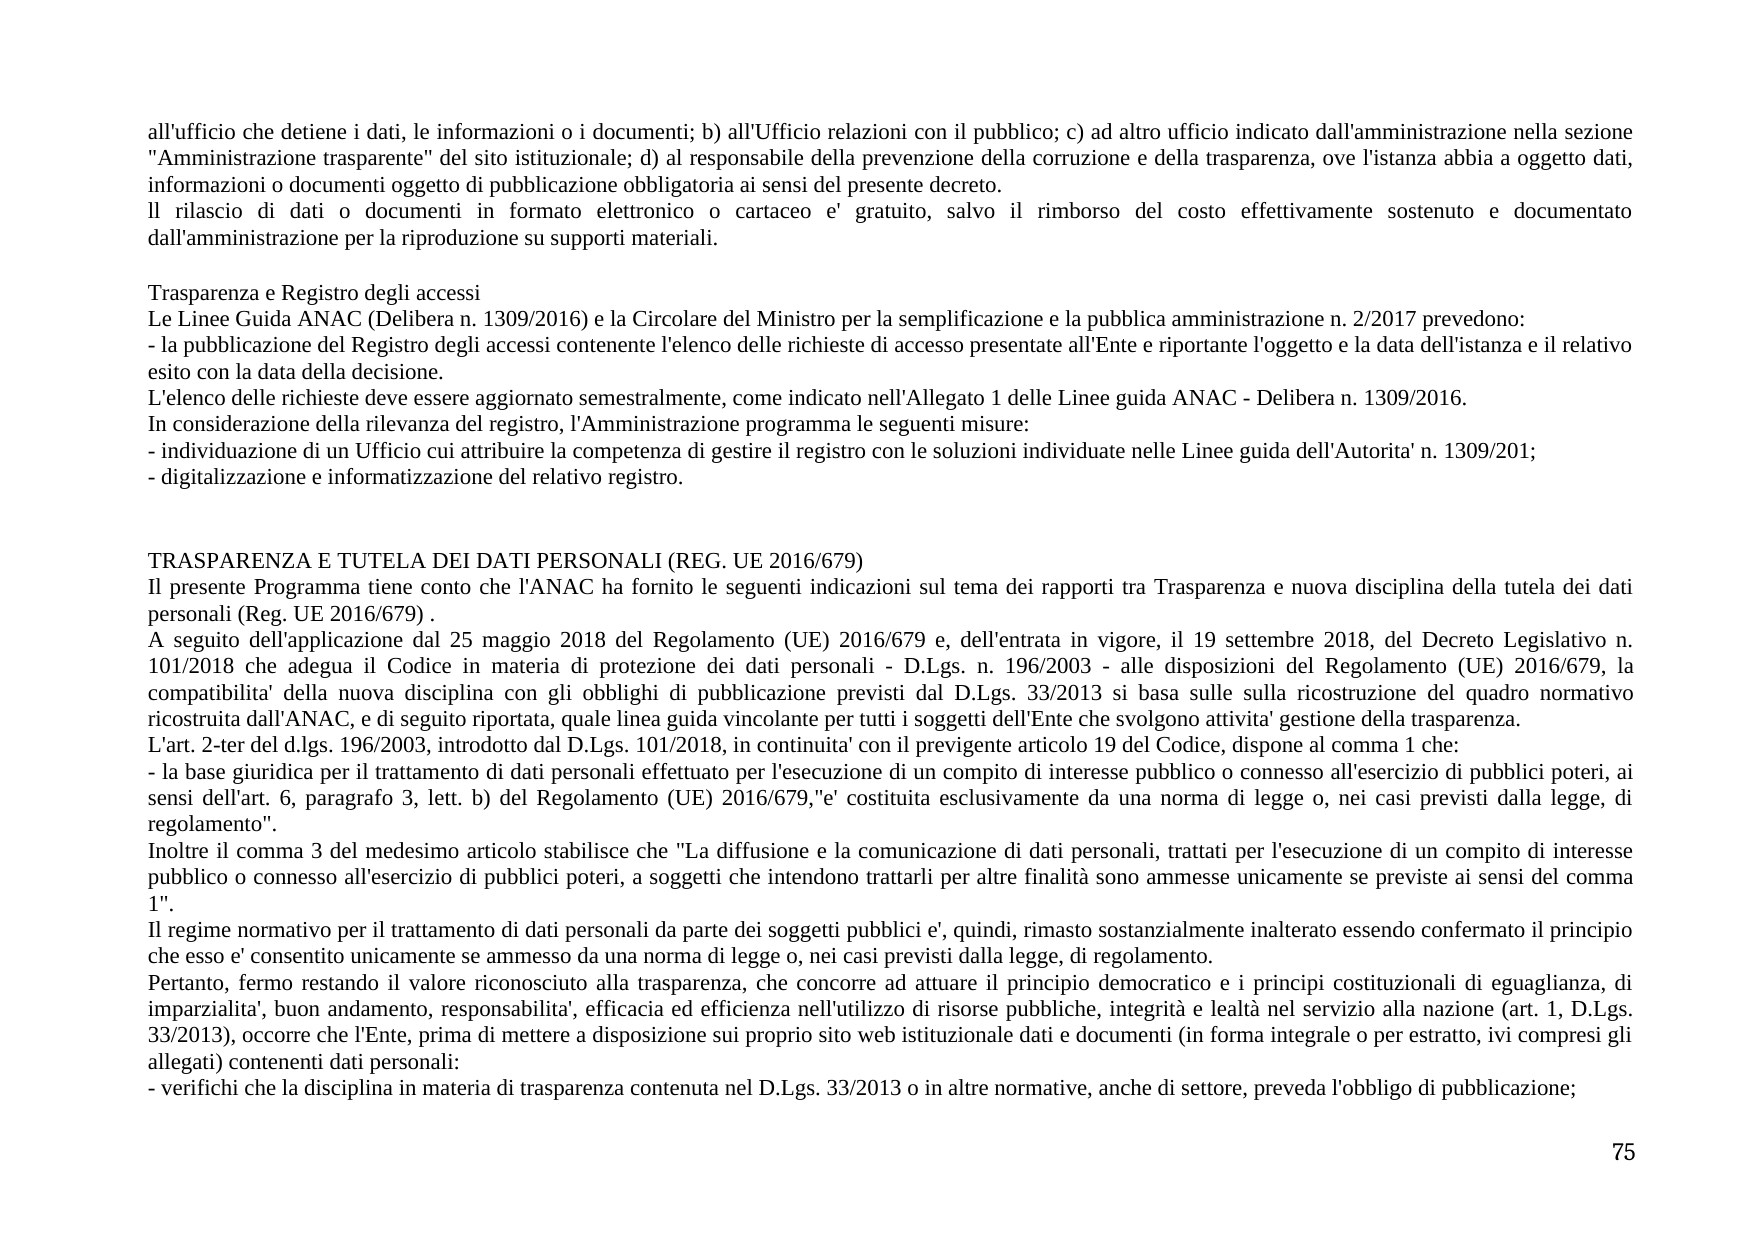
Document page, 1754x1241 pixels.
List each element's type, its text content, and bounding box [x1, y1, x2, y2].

text TRASPARENZA E TUTELA DEI DATI PERSONALI (REG. UE 2016/679) [148, 547, 1636, 573]
text L'art. 2-ter del d.lgs. 196/2003, introdotto dal D.Lgs. 101/2018, in continuita' con il previgente articolo 19 del Codice, dispone al comma 1 che: [148, 731, 1636, 758]
text - individuazione di un Ufficio cui attribuire la competenza di gestire il registro con le soluzioni individuate nelle Linee guida dell'Autorita' n. 1309/201; [148, 437, 1636, 463]
text - digitalizzazione e informatizzazione del relativo registro. [148, 463, 1636, 489]
text Trasparenza e Registro degli accessi [148, 279, 1636, 305]
text ll rilascio di dati o documenti in formato elettronico o cartaceo e' gratuito, salvo il rimborso del costo effettivamente sostenuto e documentato dall'amministrazione per la riproduzione su supporti materiali. [148, 197, 1636, 250]
text Pertanto, fermo restando il valore riconosciuto alla trasparenza, che concorre ad attuare il principio democratico e i principi costituzionali di eguaglianza, di imparzialita', buon andamento, responsabilita', efficacia ed efficienza nell'utilizzo di risorse pubbliche, integrità e lealtà nel servizio alla nazione (art. 1, D.Lgs. 33/2013), occorre che l'Ente, prima di mettere a disposizione sui proprio sito web istituzionale dati e documenti (in forma integrale o per estratto, ivi compresi gli allegati) contenenti dati personali: [148, 969, 1636, 1074]
text Il presente Programma tiene conto che l'ANAC ha fornito le seguenti indicazioni sul tema dei rapporti tra Trasparenza e nuova disciplina della tutela dei dati personali (Reg. UE 2016/679) . [148, 573, 1636, 626]
text Il regime normativo per il trattamento di dati personali da parte dei soggetti pubblici e', quindi, rimasto sostanzialmente inalterato essendo confermato il principio che esso e' consentito unicamente se ammesso da una norma di legge o, nei casi previsti dalla legge, di regolamento. [148, 916, 1636, 969]
text In considerazione della rilevanza del registro, l'Amministrazione programma le seguenti misure: [148, 410, 1636, 437]
text Le Linee Guida ANAC (Delibera n. 1309/2016) e la Circolare del Ministro per la semplificazione e la pubblica amministrazione n. 2/2017 prevedono: [148, 305, 1636, 331]
text Inoltre il comma 3 del medesimo articolo stabilisce che "La diffusione e la comunicazione di dati personali, trattati per l'esecuzione di un compito di interesse pubblico o connesso all'esercizio di pubblici poteri, a soggetti che intendono trattarli per altre finalità sono ammesse unicamente se previste ai sensi del comma 1". [148, 837, 1636, 916]
text - la base giuridica per il trattamento di dati personali effettuato per l'esecuzione di un compito di interesse pubblico o connesso all'esercizio di pubblici poteri, ai sensi dell'art. 6, paragrafo 3, lett. b) del Regolamento (UE) 2016/679,"e' costituita esclusivamente da una norma di legge o, nei casi previsti dalla legge, di regolamento". [148, 758, 1636, 837]
text - verifichi che la disciplina in materia di trasparenza contenuta nel D.Lgs. 33/2013 o in altre normative, anche di settore, preveda l'obbligo di pubblicazione; [148, 1074, 1636, 1100]
text all'ufficio che detiene i dati, le informazioni o i documenti; b) all'Ufficio relazioni con il pubblico; c) ad altro ufficio indicato dall'amministrazione nella sezione "Amministrazione trasparente" del sito istituzionale; d) al responsabile della prevenzione della corruzione e della trasparenza, ove l'istanza abbia a oggetto dati, informazioni o documenti oggetto di pubblicazione obbligatoria ai sensi del presente decreto. [148, 118, 1636, 197]
text - la pubblicazione del Registro degli accessi contenente l'elenco delle richieste di accesso presentate all'Ente e riportante l'oggetto e la data dell'istanza e il relativo esito con la data della decisione. [148, 331, 1636, 384]
text A seguito dell'applicazione dal 25 maggio 2018 del Regolamento (UE) 2016/679 e, dell'entrata in vigore, il 19 settembre 2018, del Decreto Legislativo n. 101/2018 che adegua il Codice in materia di protezione dei dati personali - D.Lgs. n. 196/2003 - alle disposizioni del Regolamento (UE) 2016/679, la compatibilita' della nuova disciplina con gli obblighi di pubblicazione previsti dal D.Lgs. 33/2013 si basa sulle sulla ricostruzione del quadro normativo ricostruita dall'ANAC, e di seguito riportata, quale linea guida vincolante per tutti i soggetti dell'Ente che svolgono attivita' gestione della trasparenza. [148, 626, 1636, 731]
text L'elenco delle richieste deve essere aggiornato semestralmente, come indicato nell'Allegato 1 delle Linee guida ANAC - Delibera n. 1309/2016. [148, 384, 1636, 410]
